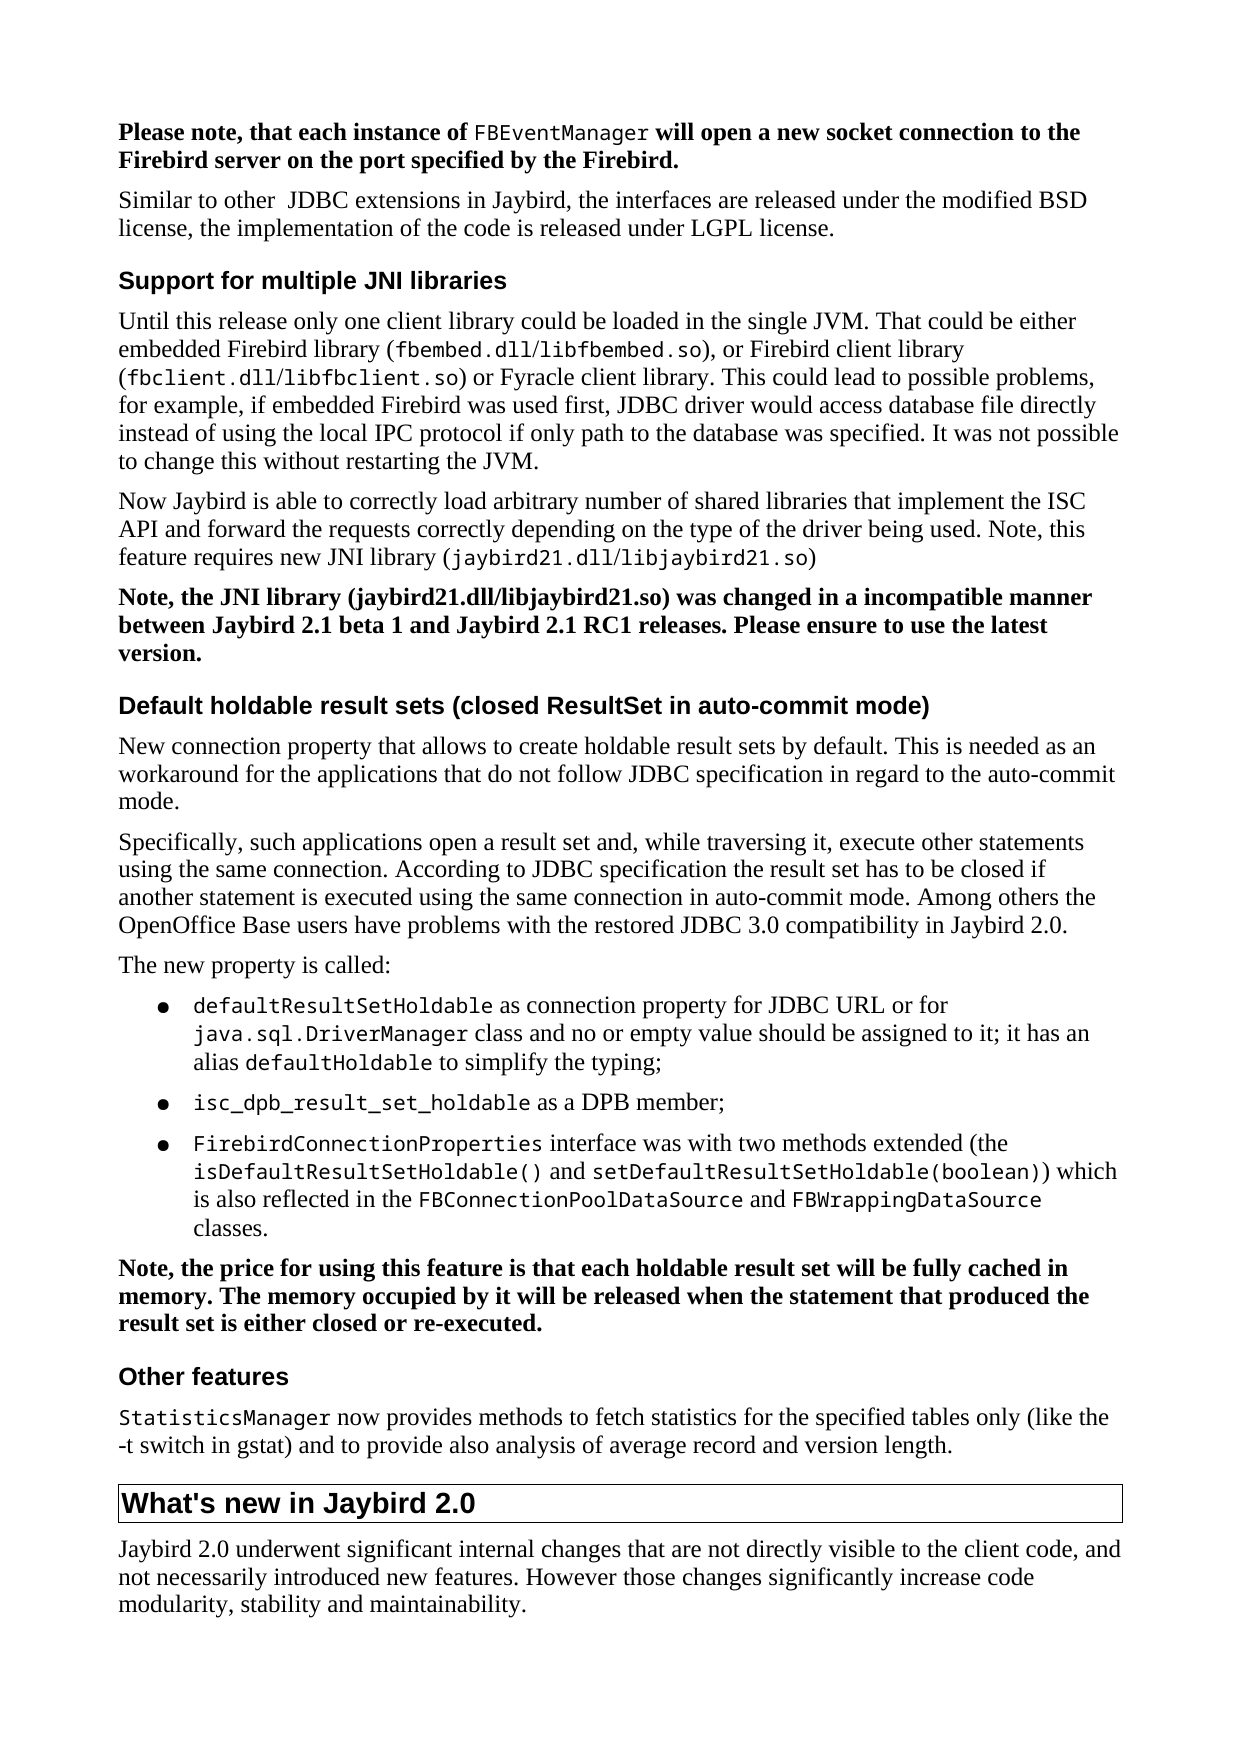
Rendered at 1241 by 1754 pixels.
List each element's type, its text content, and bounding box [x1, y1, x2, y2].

text The new property is called: [118, 951, 1122, 979]
text Similar to other JDBC extensions in Jaybird, the interfaces are released under the modified BSD license, the implementation of the code is released under LGPL license. [118, 187, 1122, 242]
text Note, the JNI library (jaybird21.dll/libjaybird21.so) was changed in a incompatible manner between Jaybird 2.1 beta 1 and Jaybird 2.1 RC1 releases. Please ensure to use the latest version. [118, 583, 1122, 667]
list FirebirdConnectionProperties interface was with two methods extended (the isDefaultResultSetHoldable() and setDefaultResultSetHoldable(boolean)) which is also reflected in the FBConnectionPoolDataSource and FBWrappingDataSource classes. [156, 1129, 1122, 1242]
text Note, the price for using this feature is that each holdable result set will be fully cached in memory. The memory occupied by it will be released when the statement that produced the result set is either closed or re-executed. [118, 1254, 1122, 1337]
list defaultResultSetHoldable as connection property for JDBC URL or for java.sql.DriverManager class and no or empty value should be assigned to it; it has an alias defaultHoldable to simplify the typing; [156, 991, 1122, 1076]
text Now Jaybird is able to correctly load arbitrary number of shared libraries that implement the ISC API and forward the requests correctly depending on the type of the driver being used. Note, this feature requires new JNI library (jaybird21.dll/libjaybird21.so) [118, 487, 1122, 571]
text Please note, that each instance of FBEventManager will open a new socket connection to the Firebird server on the port specified by the Firebird. [118, 118, 1122, 174]
text StatisticsManager now provides methods to fetch statistics for the specified tables only (like the -t switch in gstat) and to provide also analysis of average record and version length. [118, 1403, 1122, 1459]
subtitle What's new in Jaybird 2.0 [119, 1485, 1122, 1522]
text Until this release only one client library could be loaded in the single JVM. That could be either embedded Firebird library (fbembed.dll/libfbembed.so), or Firebird client library (fbclient.dll/libfbclient.so) or Fyracle client library. This could lead to possible problems, for example, if embedded Firebird was used first, JDBC driver would access database file directly instead of using the local IPC protocol if only path to the database was specified. It was not possible to change this without restarting the JVM. [118, 307, 1122, 475]
text New connection property that allows to create holdable result sets by default. This is needed as an workaround for the applications that do not follow JDBC specification in regard to the auto-commit mode. [118, 732, 1122, 815]
subtitle Default holdable result sets (closed ResultSet in auto-commit mode) [118, 692, 1122, 719]
list isc_dpb_result_set_holdable as a DPB member; [156, 1088, 1122, 1117]
subtitle Support for multiple JNI libraries [118, 267, 1122, 295]
text Jaybird 2.0 underwent significant internal changes that are not directly visible to the client code, and not necessarily introduced new features. However those changes significantly increase code modularity, stability and maintainability. [118, 1535, 1122, 1618]
text Specifically, such applications open a result set and, while traversing it, execute other statements using the same connection. According to JDBC specification the result set has to be closed if another statement is executed using the same connection in auto-commit mode. Among others the OpenOffice Base users have problems with the restored JDBC 3.0 compatibility in Jaybird 2.0. [118, 828, 1122, 938]
subtitle Other features [118, 1362, 1122, 1390]
